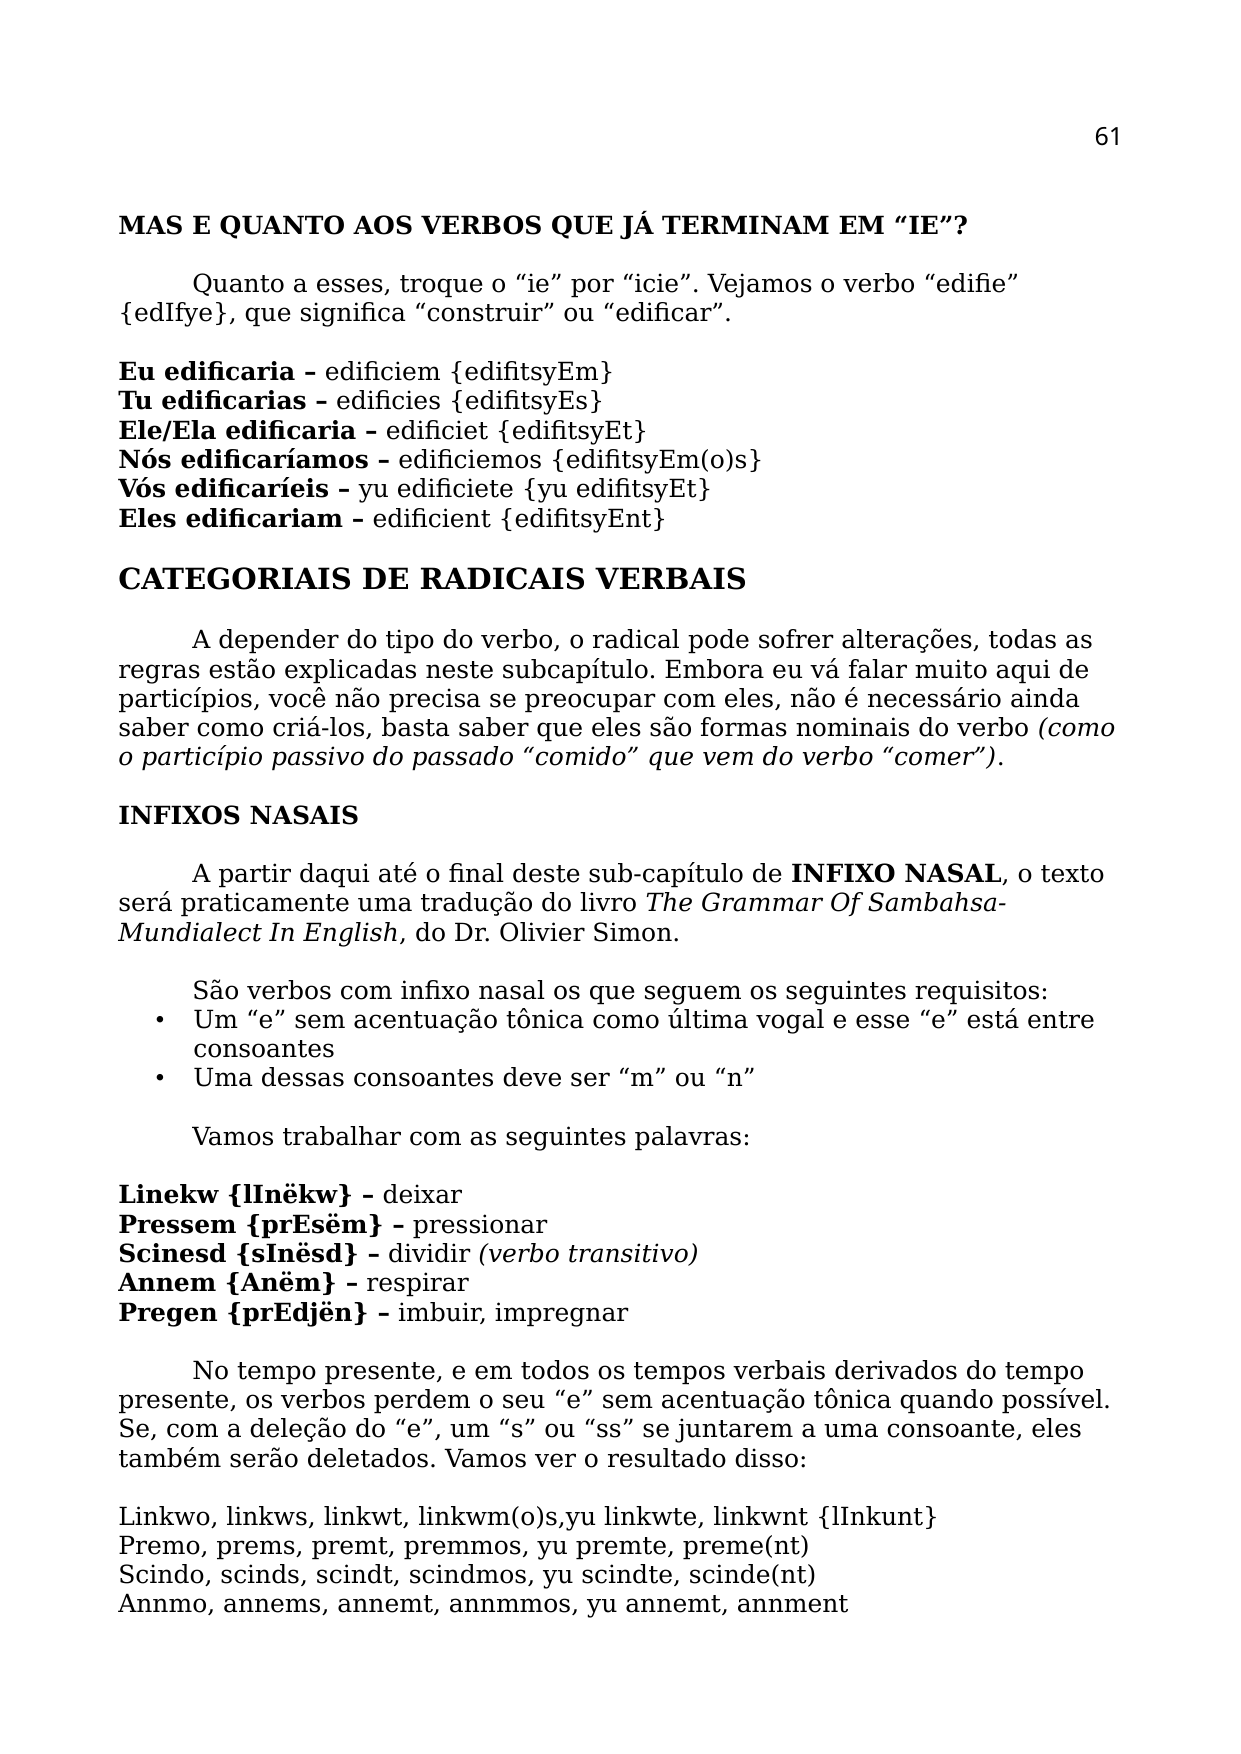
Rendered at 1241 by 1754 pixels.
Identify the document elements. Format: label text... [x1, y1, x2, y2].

subtitle CATEGORIAIS DE RADICAIS VERBAIS [118, 562, 1123, 597]
text Eles edificariam – edificient {edifitsyEnt} [118, 504, 1123, 533]
text Vamos trabalhar com as seguintes palavras: [118, 1122, 1123, 1151]
text Eu edificaria – edificiem {edifitsyEm} [118, 357, 1123, 386]
text A depender do tipo do verbo, o radical pode sofrer alterações, todas as regras estão explicadas neste subcapítulo. Embora eu vá falar muito aqui de particípios, você não precisa se preocupar com eles, não é necessário ainda saber como criá-los, basta saber que eles são formas nominais do verbo (como o particípio passivo do passado “comido” que vem do verbo “comer”). [118, 626, 1123, 772]
text Tu edificarias – edificies {edifitsyEs} [118, 386, 1123, 416]
text Vós edificaríeis – yu edificiete {yu edifitsyEt} [118, 474, 1123, 504]
text Ele/Ela edificaria – edificiet {edifitsyEt} [118, 416, 1123, 445]
list Uma dessas consoantes deve ser “m” ou “n” [156, 1064, 1123, 1093]
text Annmo, annems, annemt, annmmos, yu annemt, annment [118, 1590, 1123, 1619]
text Premo, prems, premt, premmos, yu premte, preme(nt) [118, 1531, 1123, 1561]
text São verbos com infixo nasal os que seguem os seguintes requisitos: [118, 976, 1123, 1005]
text A partir daqui até o final deste sub-capítulo de INFIXO NASAL, o texto será praticamente uma tradução do livro The Grammar Of Sambahsa-Mundialect In English, do Dr. Olivier Simon. [118, 859, 1123, 947]
text Pregen {prEdjën} – imbuir, impregnar [118, 1298, 1123, 1327]
text No tempo presente, e em todos os tempos verbais derivados do tempo presente, os verbos perdem o seu “e” sem acentuação tônica quando possível. Se, com a deleção do “e”, um “s” ou “ss” se juntarem a uma consoante, eles também serão deletados. Vamos ver o resultado disso: [118, 1356, 1123, 1473]
subtitle INFIXOS NASAIS [118, 801, 1123, 830]
text Scindo, scinds, scindt, scindmos, yu scindte, scinde(nt) [118, 1561, 1123, 1590]
text Nós edificaríamos – edificiemos {edifitsyEm(o)s} [118, 445, 1123, 474]
subtitle MAS E QUANTO AOS VERBOS QUE JÁ TERMINAM EM “IE”? [118, 211, 1123, 240]
text Quanto a esses, troque o “ie” por “icie”. Vejamos o verbo “edifie” {edIfye}, que significa “construir” ou “edificar”. [118, 269, 1123, 328]
list Um “e” sem acentuação tônica como última vogal e esse “e” está entre consoantes [156, 1005, 1123, 1064]
text Pressem {prEsëm} – pressionar [118, 1210, 1123, 1239]
text Linkwo, linkws, linkwt, linkwm(o)s,yu linkwte, linkwnt {lInkunt} [118, 1502, 1123, 1531]
text Linekw {lInëkw} – deixar [118, 1180, 1123, 1210]
text Annem {Anëm} – respirar [118, 1268, 1123, 1298]
text Scinesd {sInësd} – dividir (verbo transitivo) [118, 1239, 1123, 1268]
